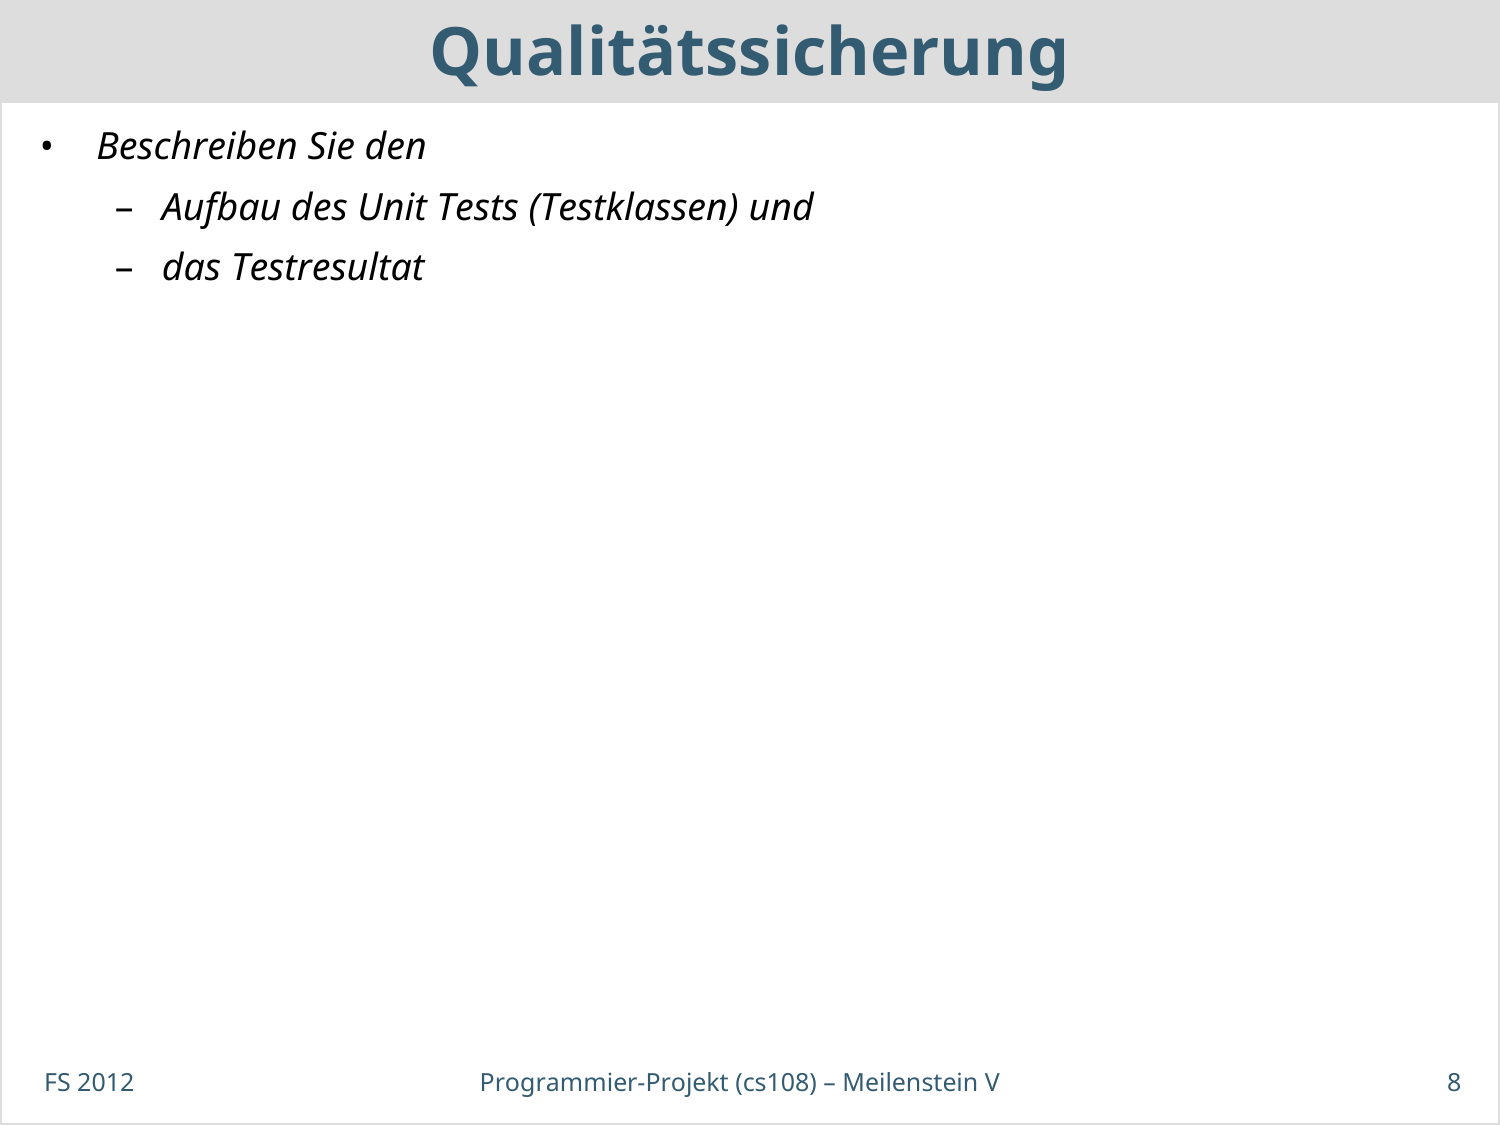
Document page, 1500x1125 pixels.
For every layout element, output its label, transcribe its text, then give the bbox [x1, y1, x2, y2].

title Qualitätssicherung [0, 0, 1500, 100]
list Beschreiben Sie den Aufbau des Unit Tests (Testklassen) und das Testresultat [24, 112, 1476, 1001]
text_box FS 2012 [29, 1058, 195, 1097]
text_box Programmier-Projekt (cs108) – Meilenstein V [300, 1058, 1201, 1107]
text_box 10 [1375, 1058, 1477, 1097]
